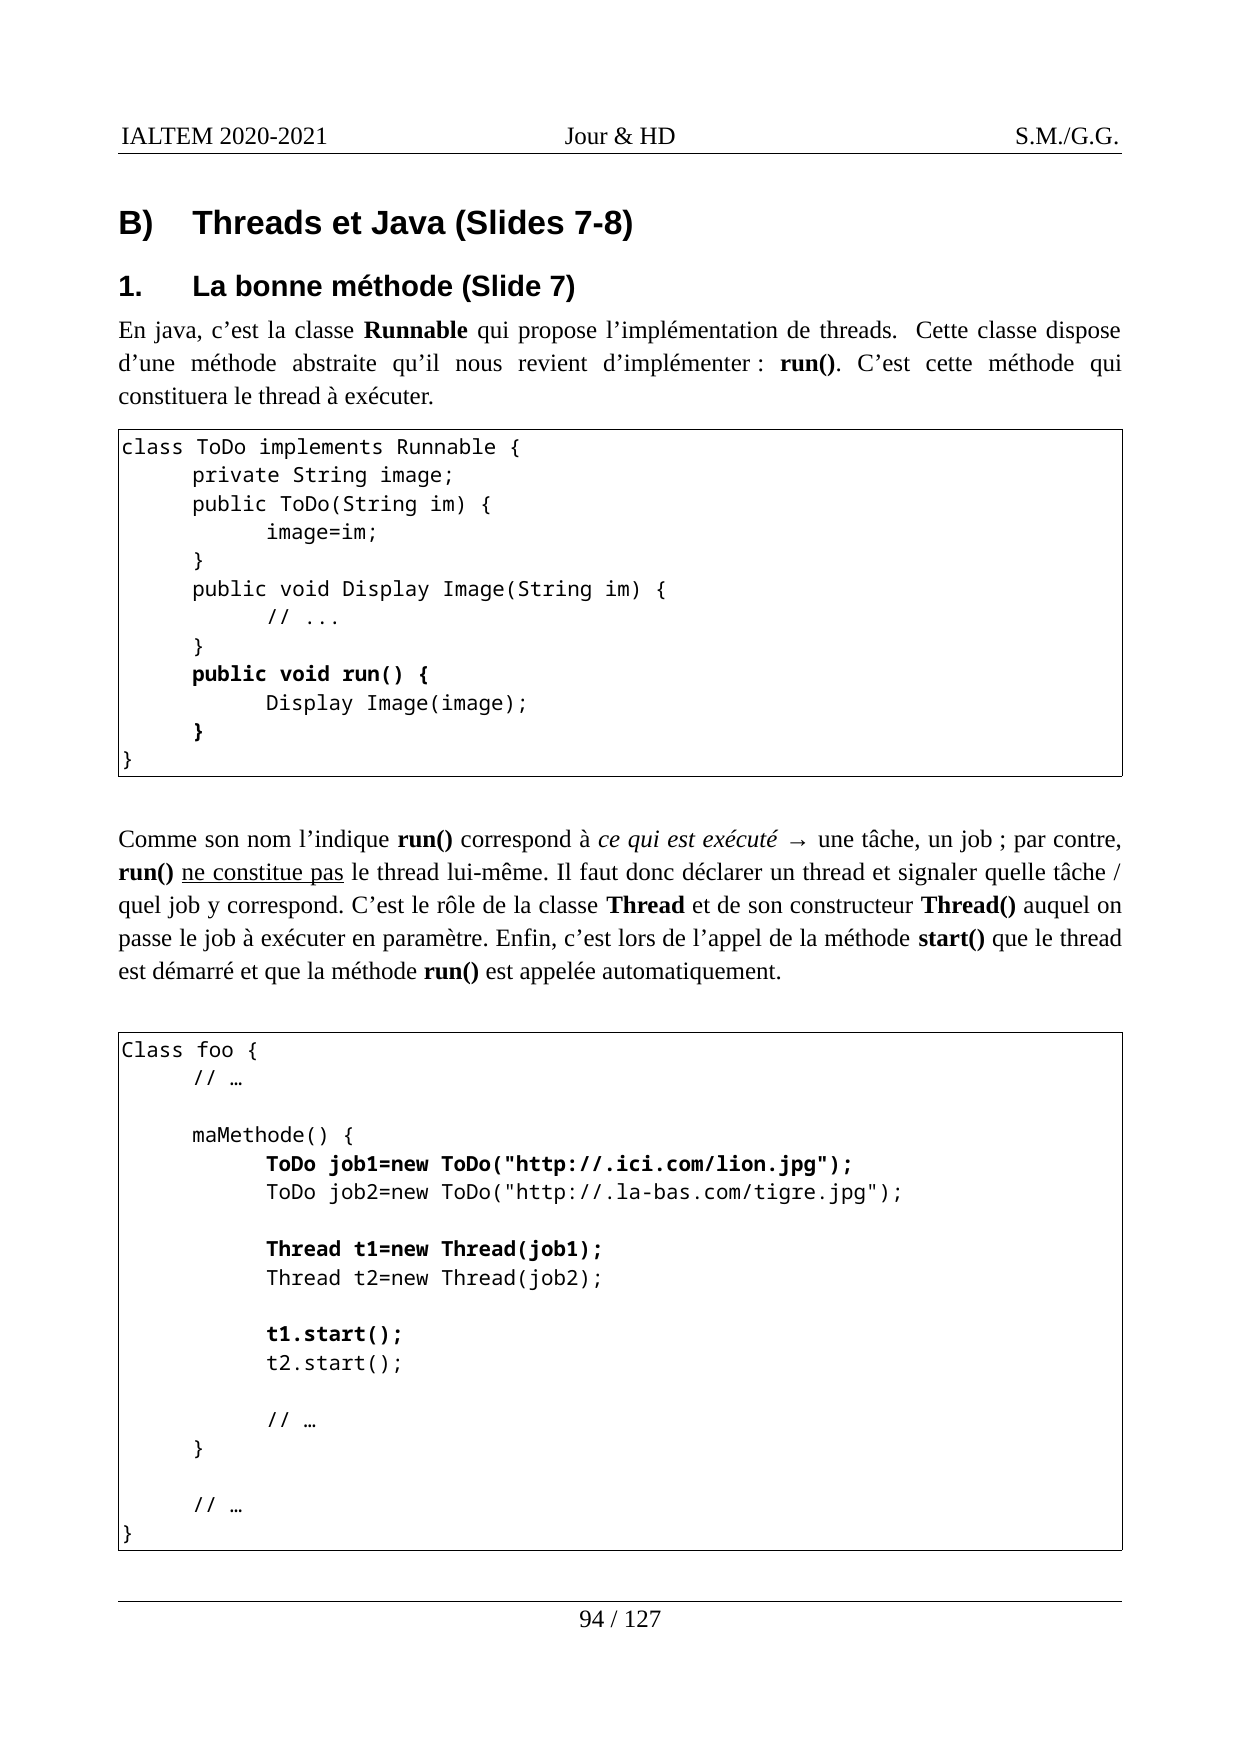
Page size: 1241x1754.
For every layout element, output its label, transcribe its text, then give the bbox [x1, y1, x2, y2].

subtitle Threads et Java (Slides 7-8) [118, 203, 1122, 242]
text Comme son nom l’indique run() correspond à ce qui est exécuté → une tâche, un job ; par contre, run() ne constitue pas le thread lui-même. Il faut donc déclarer un thread et signaler quelle tâche / quel job y correspond. C’est le rôle de la classe Thread et de son constructeur Thread() auquel on passe le job à exécuter en paramètre. Enfin, c’est lors de l’appel de la méthode start() que le thread est démarré et que la méthode run() est appelée automatiquement. [118, 824, 1122, 984]
text // ... [119, 599, 1122, 628]
text } [119, 1430, 1122, 1462]
subtitle La bonne méthode (Slide 7) [118, 269, 1122, 303]
text ToDo job1=new ToDo("http://.ici.com/lion.jpg"); [119, 1146, 1122, 1174]
text public ToDo(String im) { [119, 486, 1122, 514]
text class ToDo implements Runnable { [119, 430, 1122, 457]
text } [119, 742, 1122, 776]
text Thread t2=new Thread(job2); [119, 1259, 1122, 1291]
text } [119, 542, 1122, 571]
text ToDo job2=new ToDo("http://.la-bas.com/tigre.jpg"); [119, 1174, 1122, 1206]
text private String image; [119, 457, 1122, 486]
text image=im; [119, 514, 1122, 542]
text t1.start(); [119, 1316, 1122, 1345]
text t2.start(); [119, 1345, 1122, 1376]
text // … [119, 1061, 1122, 1092]
text maMethode() { [119, 1117, 1122, 1146]
text } [119, 628, 1122, 656]
text Thread t1=new Thread(job1); [119, 1231, 1122, 1259]
text Class foo { [119, 1033, 1122, 1061]
text // … [119, 1402, 1122, 1430]
text En java, c’est la classe Runnable qui propose l’implémentation de threads. Cette classe dispose d’une méthode abstraite qu’il nous revient d’implémenter : run(). C’est cette méthode qui constituera le thread à exécuter. [118, 315, 1122, 410]
text // … [119, 1487, 1122, 1516]
text public void Display Image(String im) { [119, 571, 1122, 599]
text Display Image(image); [119, 685, 1122, 713]
text public void run() { [119, 656, 1122, 685]
text } [119, 713, 1122, 742]
text } [119, 1516, 1122, 1550]
